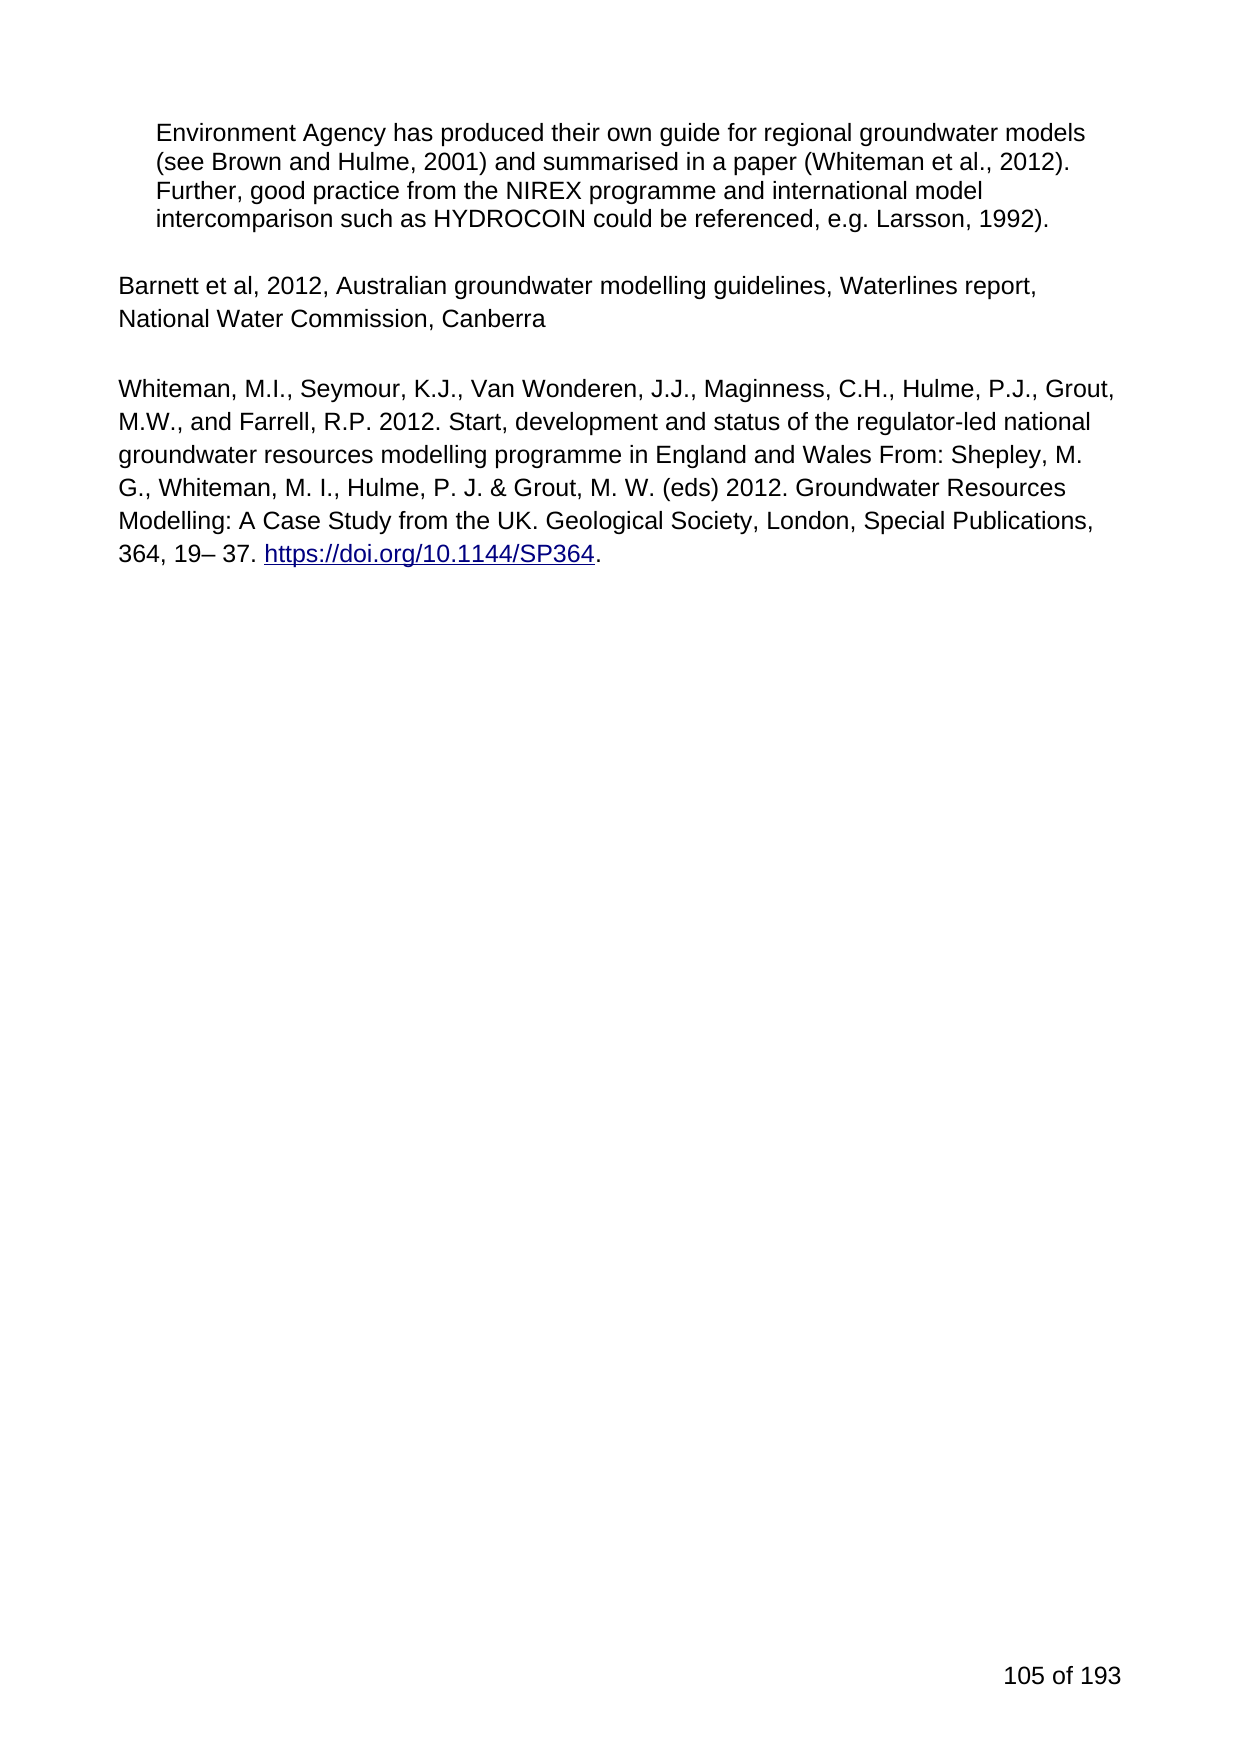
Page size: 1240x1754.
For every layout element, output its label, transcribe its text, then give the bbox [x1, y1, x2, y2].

text Barnett et al, 2012, Australian groundwater modelling guidelines, Waterlines report, National Water Commission, Canberra [118, 271, 1121, 332]
list Environment Agency has produced their own guide for regional groundwater models (see Brown and Hulme, 2001) and summarised in a paper (Whiteman et al., 2012). Further, good practice from the NIREX programme and international model intercomparison such as HYDROCOIN could be referenced, e.g. Larsson, 1992). [118, 118, 1121, 233]
text Whiteman, M.I., Seymour, K.J., Van Wonderen, J.J., Maginness, C.H., Hulme, P.J., Grout, M.W., and Farrell, R.P. 2012. Start, development and status of the regulator-led national groundwater resources modelling programme in England and Wales From: Shepley, M. G., Whiteman, M. I., Hulme, P. J. & Grout, M. W. (eds) 2012. Groundwater Resources Modelling: A Case Study from the UK. Geological Society, London, Special Publications, 364, 19– 37. https://doi.org/10.1144/SP364. [118, 374, 1121, 568]
